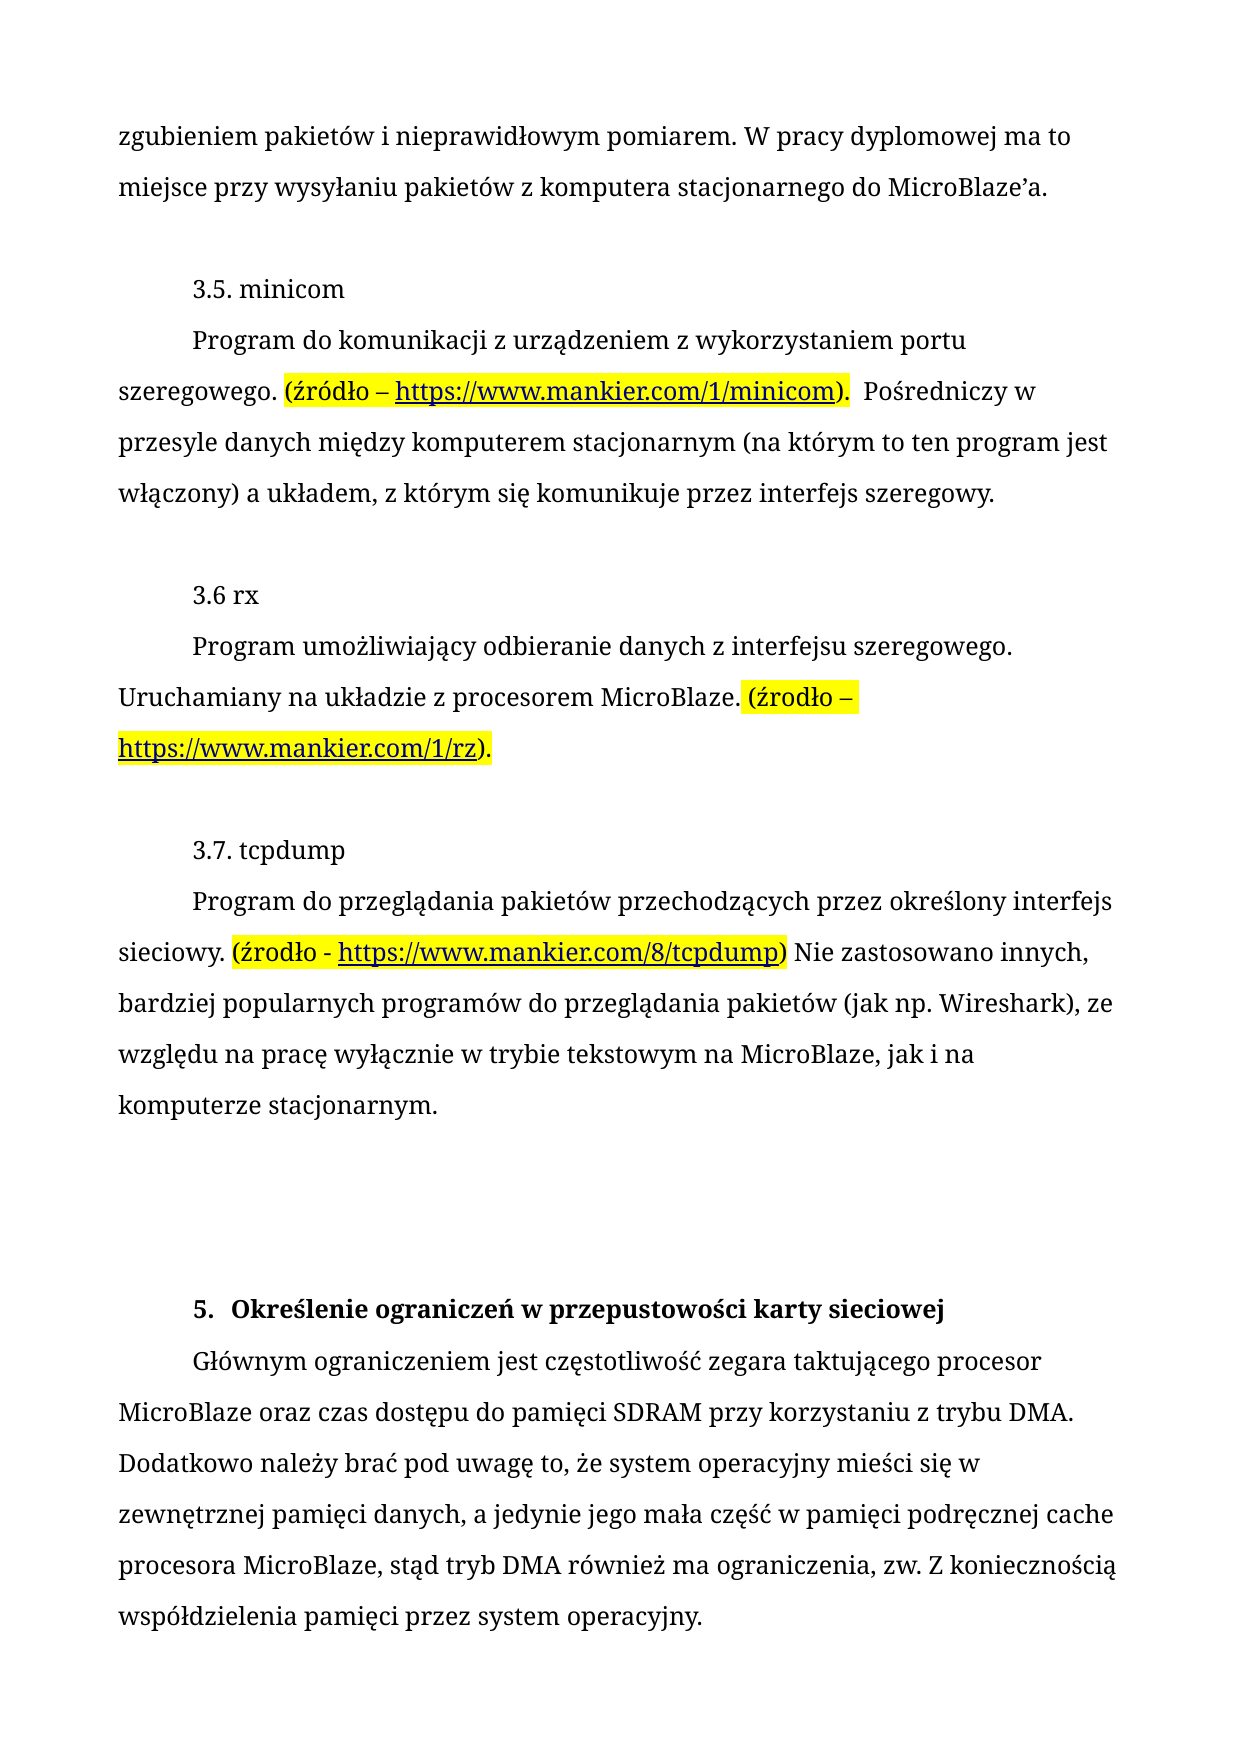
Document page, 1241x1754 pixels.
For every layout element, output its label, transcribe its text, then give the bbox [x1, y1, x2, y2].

text Program do komunikacji z urządzeniem z wykorzystaniem portu szeregowego. (źródło – https://www.mankier.com/1/minicom). Pośredniczy w przesyle danych między komputerem stacjonarnym (na którym to ten program jest włączony) a układem, z którym się komunikuje przez interfejs szeregowy. [118, 322, 1122, 509]
text 3.5. minicom [118, 271, 1122, 305]
text zgubieniem pakietów i nieprawidłowym pomiarem. W pracy dyplomowej ma to miejsce przy wysyłaniu pakietów z komputera stacjonarnego do MicroBlaze’a. [118, 118, 1122, 203]
text Program do przeglądania pakietów przechodzących przez określony interfejs sieciowy. (źrodło - https://www.mankier.com/8/tcpdump) Nie zastosowano innych, bardziej popularnych programów do przeglądania pakietów (jak np. Wireshark), ze względu na pracę wyłącznie w trybie tekstowym na MicroBlaze, jak i na komputerze stacjonarnym. [118, 884, 1122, 1122]
list Określenie ograniczeń w przepustowości karty sieciowej [193, 1292, 1122, 1326]
text Program umożliwiający odbieranie danych z interfejsu szeregowego. Uruchamiany na układzie z procesorem MicroBlaze. (źrodło – https://www.mankier.com/1/rz). [118, 628, 1122, 765]
text 3.6 rx [118, 577, 1122, 612]
text 3.7. tcpdump [118, 833, 1122, 867]
text Głównym ograniczeniem jest częstotliwość zegara taktującego procesor MicroBlaze oraz czas dostępu do pamięci SDRAM przy korzystaniu z trybu DMA. Dodatkowo należy brać pod uwagę to, że system operacyjny mieści się w zewnętrznej pamięci danych, a jedynie jego mała część w pamięci podręcznej cache procesora MicroBlaze, stąd tryb DMA również ma ograniczenia, zw. Z koniecznością współdzielenia pamięci przez system operacyjny. [118, 1343, 1122, 1632]
